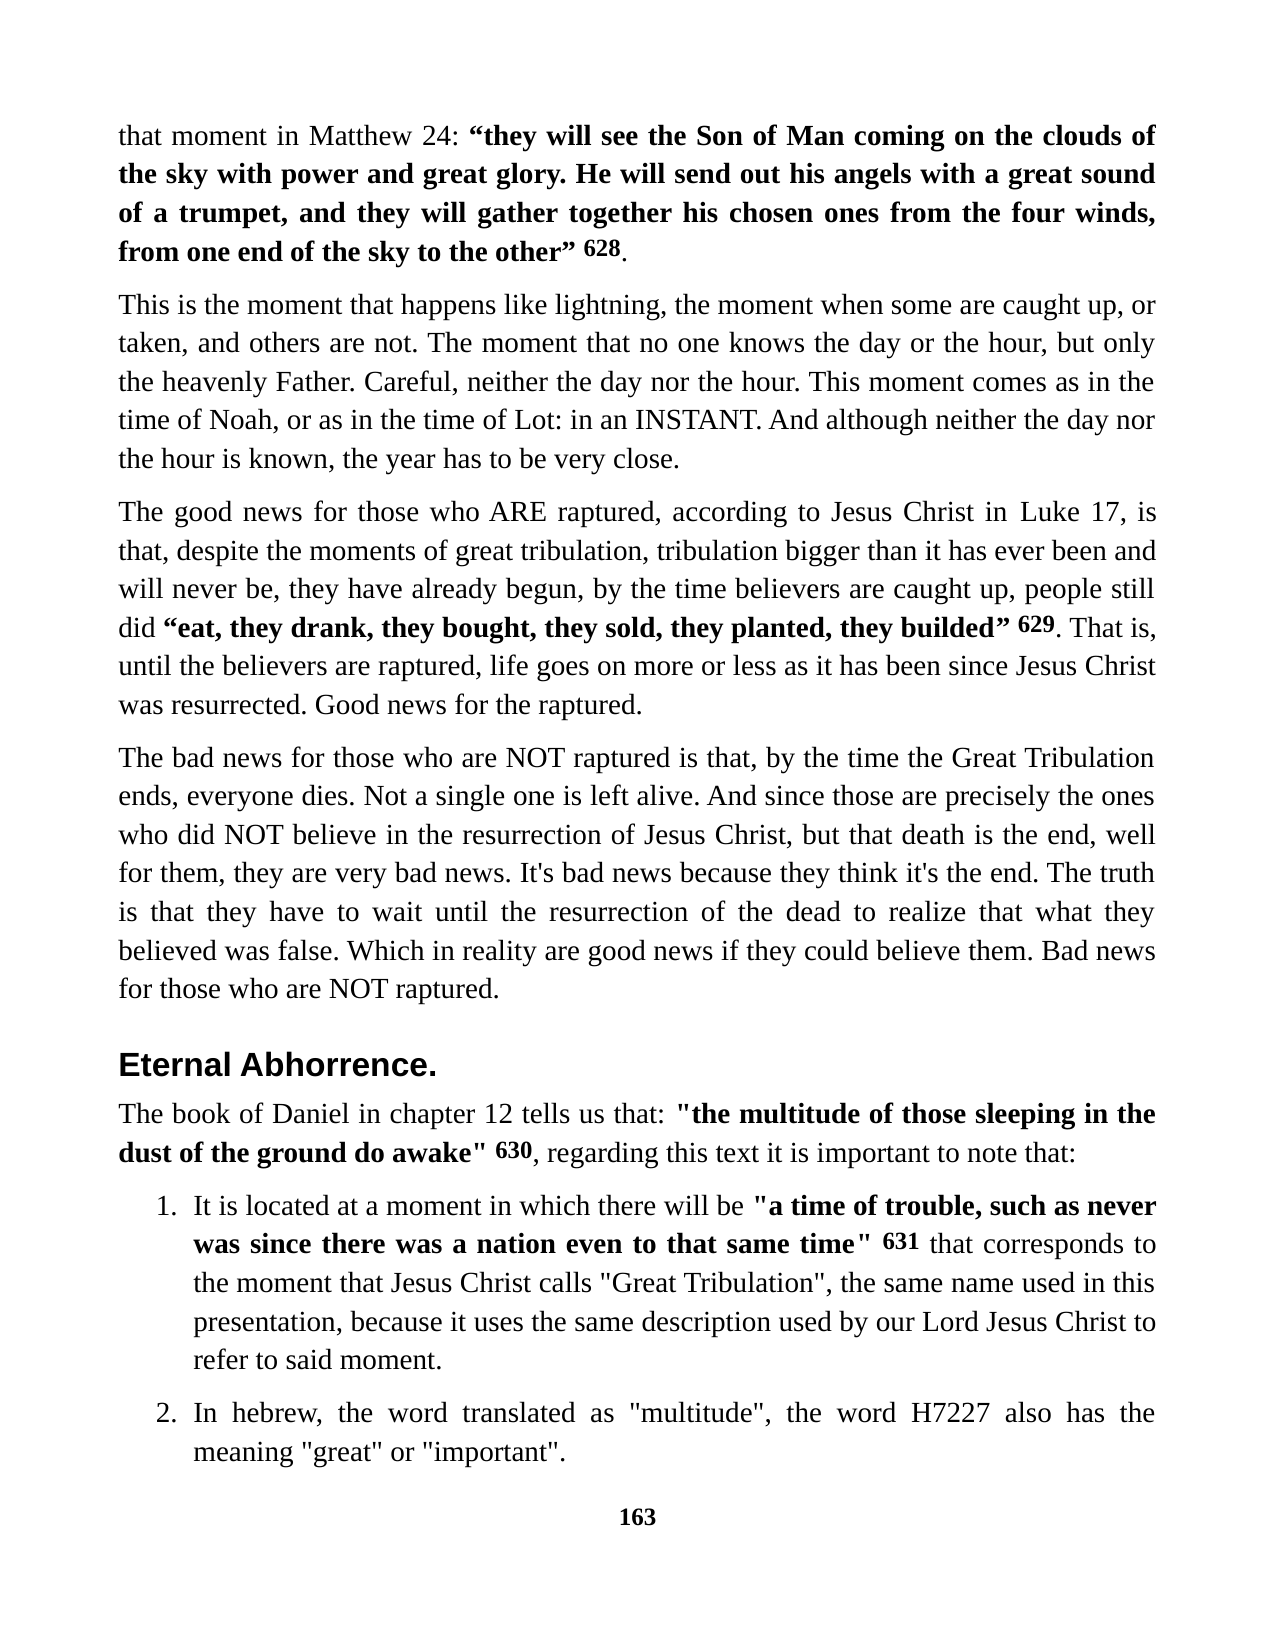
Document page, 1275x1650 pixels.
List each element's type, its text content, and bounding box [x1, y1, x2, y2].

text The bad news for those who are NOT raptured is that, by the time the Great Tribulation ends, everyone dies. Not a single one is left alive. And since those are precisely the ones who did NOT believe in the resurrection of Jesus Christ, but that death is the end, well for them, they are very bad news. It's bad news because they think it's the end. The truth is that they have to wait until the resurrection of the dead to realize that what they believed was false. Which in reality are good news if they could believe them. Bad news for those who are NOT raptured. [118, 740, 1157, 1005]
text that moment in Matthew 24: “they will see the Son of Man coming on the clouds of the sky with power and great glory. He will send out his angels with a great sound of a trumpet, and they will gather together his chosen ones from the four winds, from one end of the sky to the other” . [118, 118, 1157, 267]
list It is located at a moment in which there will be "a time of trouble, such as never was since there was a nation even to that same time" that corresponds to the moment that Jesus Christ calls "Great Tribulation", the same name used in this presentation, because it uses the same description used by our Lord Jesus Christ to refer to said moment. [156, 1188, 1157, 1376]
text This is the moment that happens like lightning, the moment when some are caught up, or taken, and others are not. The moment that no one knows the day or the hour, but only the heavenly Father. Careful, neither the day nor the hour. This moment comes as in the time of Noah, or as in the time of Lot: in an INSTANT. And although neither the day nor the hour is known, the year has to be very close. [118, 287, 1157, 474]
text The book of Daniel in chapter 12 tells us that: "the multitude of those sleeping in the dust of the ground do awake" , regarding this text it is important to note that: [118, 1096, 1157, 1168]
text The good news for those who ARE raptured, according to Jesus Christ in Luke 17, is that, despite the moments of great tribulation, tribulation bigger than it has ever been and will never be, they have already begun, by the time believers are caught up, people still did “eat, they drank, they bought, they sold, they planted, they builded” . That is, until the believers are raptured, life goes on more or less as it has been since Jesus Christ was resurrected. Good news for the raptured. [118, 494, 1157, 720]
list In hebrew, the word translated as "multitude", the word H7227 also has the meaning "great" or "important". [156, 1395, 1157, 1467]
subtitle Eternal Abhorrence. [118, 1045, 1157, 1084]
